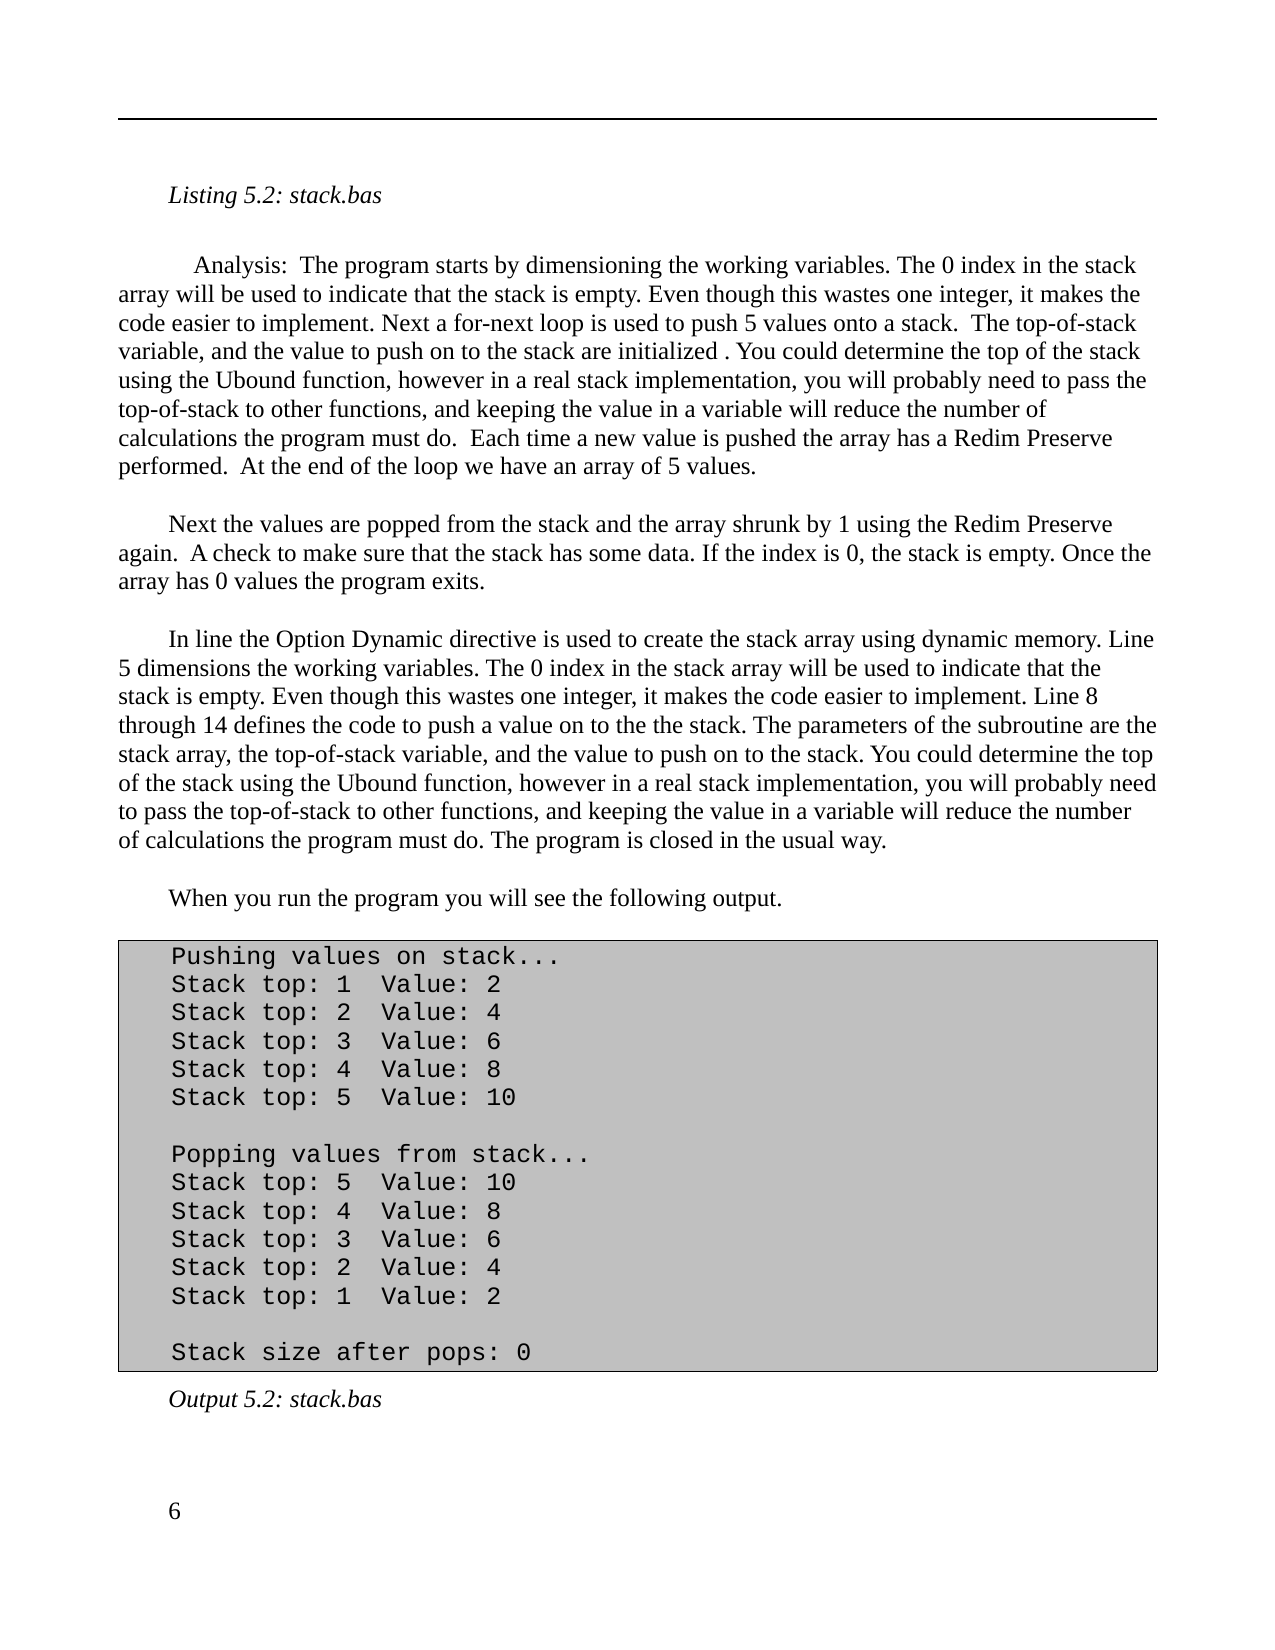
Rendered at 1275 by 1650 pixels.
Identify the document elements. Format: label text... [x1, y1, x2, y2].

text Stack top: 4 Value: 8 [119, 1195, 1157, 1223]
text Stack top: 1 Value: 2 [119, 1280, 1157, 1308]
text Analysis: The program starts by dimensioning the working variables. The 0 index in the stack array will be used to indicate that the stack is empty. Even though this wastes one integer, it makes the code easier to implement. Next a for-next loop is used to push 5 values onto a stack. The top-of-stack variable, and the value to push on to the stack are initialized . You could determine the top of the stack using the Ubound function, however in a real stack implementation, you will probably need to pass the top-of-stack to other functions, and keeping the value in a variable will reduce the number of calculations the program must do. Each time a new value is pushed the array has a Redim Preserve performed. At the end of the loop we have an array of 5 values. [118, 250, 1157, 480]
text Stack top: 5 Value: 10 [119, 1167, 1157, 1195]
text Stack top: 3 Value: 6 [119, 1223, 1157, 1252]
text When you run the program you will see the following output. [118, 883, 1157, 911]
text Pushing values on stack... [119, 941, 1157, 968]
text Output 5.2: stack.bas [118, 1384, 1157, 1413]
text Stack top: 2 Value: 4 [119, 1252, 1157, 1280]
text Stack top: 5 Value: 10 [119, 1082, 1157, 1110]
text Stack top: 2 Value: 4 [119, 997, 1157, 1025]
text Listing 5.2: stack.bas [118, 180, 1157, 209]
text In line the Option Dynamic directive is used to create the stack array using dynamic memory. Line 5 dimensions the working variables. The 0 index in the stack array will be used to indicate that the stack is empty. Even though this wastes one integer, it makes the code easier to implement. Line 8 through 14 defines the code to push a value on to the the stack. The parameters of the subroutine are the stack array, the top-of-stack variable, and the value to push on to the stack. You could determine the top of the stack using the Ubound function, however in a real stack implementation, you will probably need to pass the top-of-stack to other functions, and keeping the value in a variable will reduce the number of calculations the program must do. The program is closed in the usual way. [118, 624, 1157, 854]
text Stack size after pops: 0 [119, 1337, 1157, 1371]
text Stack top: 3 Value: 6 [119, 1025, 1157, 1053]
text Next the values are popped from the stack and the array shrunk by 1 using the Redim Preserve again. A check to make sure that the stack has some data. If the index is 0, the stack is empty. Once the array has 0 values the program exits. [118, 509, 1157, 595]
text Stack top: 1 Value: 2 [119, 968, 1157, 997]
text Stack top: 4 Value: 8 [119, 1053, 1157, 1082]
text Popping values from stack... [119, 1138, 1157, 1167]
